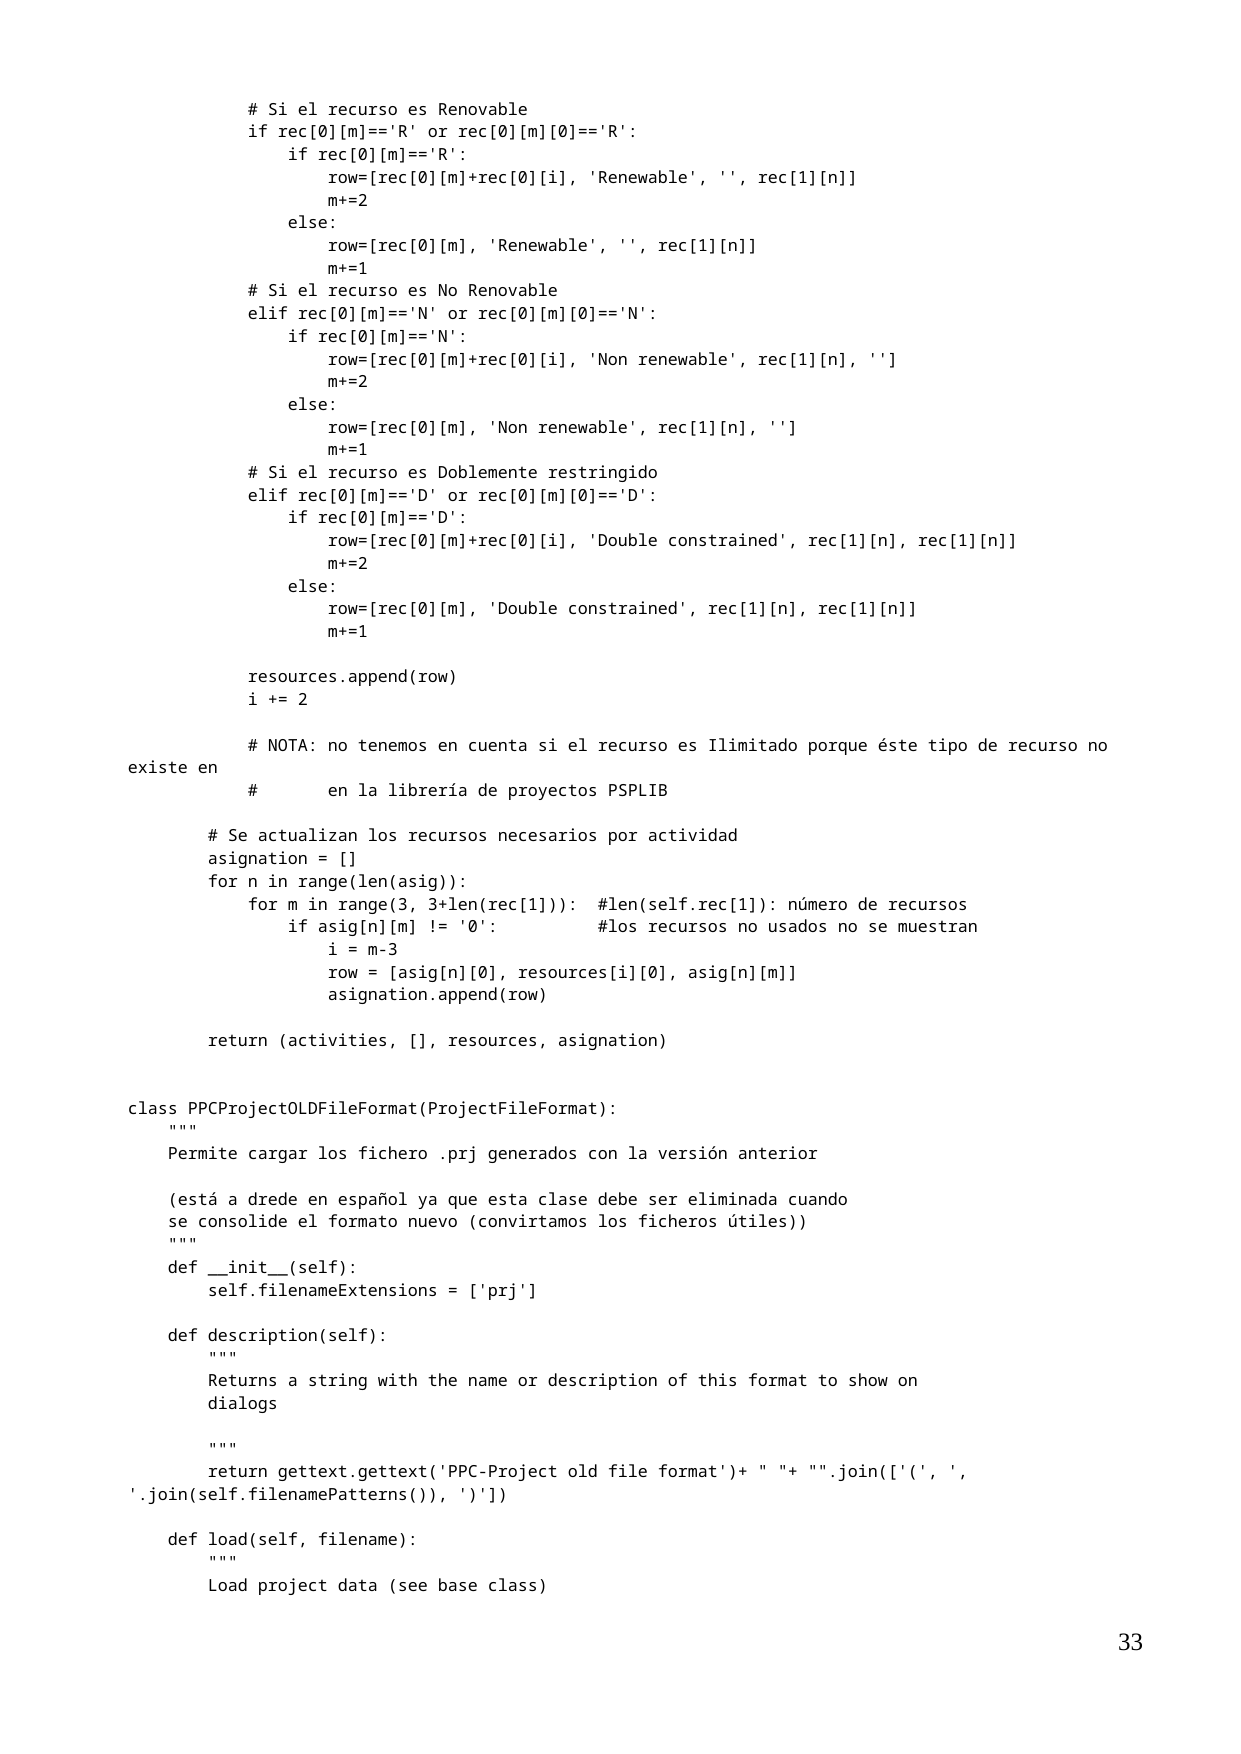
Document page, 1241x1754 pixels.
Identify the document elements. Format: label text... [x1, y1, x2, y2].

text self.filenameExtensions = ['prj'] [128, 1278, 1143, 1301]
text """ [128, 1551, 1143, 1573]
text """ [128, 1437, 1143, 1460]
text else: [128, 393, 1143, 415]
text # Si el recurso es Renovable [128, 97, 1143, 120]
text # NOTA: no tenemos en cuenta si el recurso es Ilimitado porque éste tipo de recurso no existe en [128, 733, 1143, 779]
text m+=2 [128, 188, 1143, 211]
text m+=2 [128, 370, 1143, 393]
text else: [128, 211, 1143, 234]
text row=[rec[0][m], 'Renewable', '', rec[1][n]] [128, 234, 1143, 256]
text def description(self): [128, 1324, 1143, 1346]
text # Si el recurso es Doblemente restringido [128, 461, 1143, 483]
text resources.append(row) [128, 665, 1143, 688]
text """ [128, 1119, 1143, 1142]
text m+=1 [128, 438, 1143, 461]
text if asig[n][m] != '0': #los recursos no usados no se muestran [128, 915, 1143, 938]
text elif rec[0][m]=='D' or rec[0][m][0]=='D': [128, 483, 1143, 506]
text i = m-3 [128, 938, 1143, 960]
text asignation = [] [128, 847, 1143, 869]
text row=[rec[0][m], 'Double constrained', rec[1][n], rec[1][n]] [128, 597, 1143, 620]
text row = [asig[n][0], resources[i][0], asig[n][m]] [128, 960, 1143, 983]
text Load project data (see base class) [128, 1573, 1143, 1596]
text if rec[0][m]=='R': [128, 143, 1143, 166]
text def load(self, filename): [128, 1528, 1143, 1551]
text # Se actualizan los recursos necesarios por actividad [128, 824, 1143, 847]
text se consolide el formato nuevo (convirtamos los ficheros útiles)) [128, 1210, 1143, 1233]
text m+=2 [128, 552, 1143, 574]
text row=[rec[0][m]+rec[0][i], 'Double constrained', rec[1][n], rec[1][n]] [128, 529, 1143, 552]
text def __init__(self): [128, 1256, 1143, 1278]
text m+=1 [128, 256, 1143, 279]
text class PPCProjectOLDFileFormat(ProjectFileFormat): [128, 1097, 1143, 1119]
text (está a drede en español ya que esta clase debe ser eliminada cuando [128, 1187, 1143, 1210]
text if rec[0][m]=='D': [128, 506, 1143, 529]
text row=[rec[0][m]+rec[0][i], 'Non renewable', rec[1][n], ''] [128, 347, 1143, 370]
text m+=1 [128, 620, 1143, 642]
text return gettext.gettext('PPC-Project old file format')+ " "+ "".join(['(', ', '.join(self.filenamePatterns()), ')']) [128, 1460, 1143, 1505]
text elif rec[0][m]=='N' or rec[0][m][0]=='N': [128, 302, 1143, 324]
text row=[rec[0][m]+rec[0][i], 'Renewable', '', rec[1][n]] [128, 166, 1143, 188]
text # en la librería de proyectos PSPLIB [128, 779, 1143, 801]
text if rec[0][m]=='R' or rec[0][m][0]=='R': [128, 120, 1143, 143]
text Returns a string with the name or description of this format to show on [128, 1369, 1143, 1392]
text if rec[0][m]=='N': [128, 324, 1143, 347]
text for n in range(len(asig)): [128, 869, 1143, 892]
text """ [128, 1346, 1143, 1369]
text for m in range(3, 3+len(rec[1])): #len(self.rec[1]): número de recursos [128, 892, 1143, 915]
text else: [128, 574, 1143, 597]
text row=[rec[0][m], 'Non renewable', rec[1][n], ''] [128, 415, 1143, 438]
text dialogs [128, 1392, 1143, 1414]
text """ [128, 1233, 1143, 1256]
text asignation.append(row) [128, 983, 1143, 1006]
text return (activities, [], resources, asignation) [128, 1028, 1143, 1051]
text i += 2 [128, 688, 1143, 711]
text Permite cargar los fichero .prj generados con la versión anterior [128, 1142, 1143, 1165]
text # Si el recurso es No Renovable [128, 279, 1143, 302]
